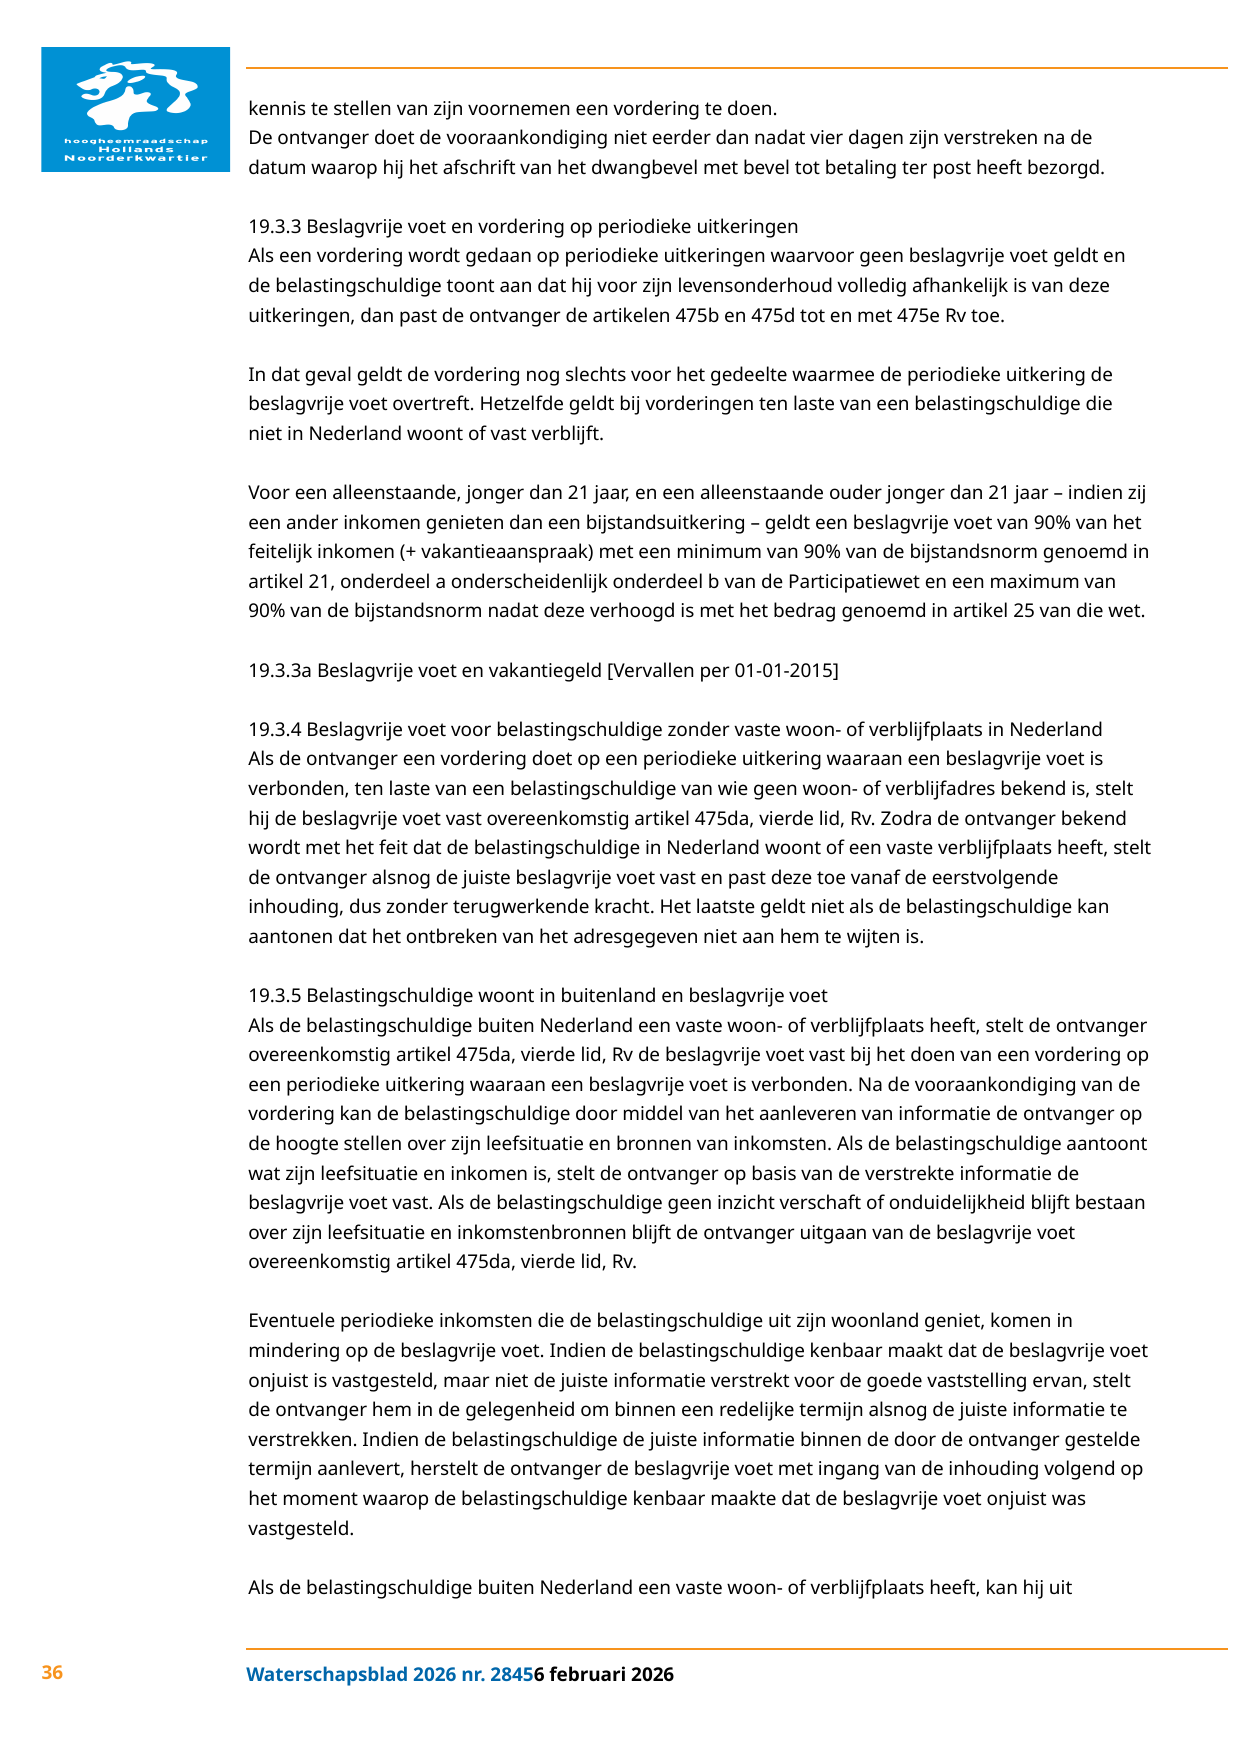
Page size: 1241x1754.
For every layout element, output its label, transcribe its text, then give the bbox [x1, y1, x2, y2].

text kennis te stellen van zijn voornemen een vordering te doen. [248, 95, 1152, 121]
text De ontvanger doet de vooraankondiging niet eerder dan nadat vier dagen zijn verstreken na de datum waarop hij het afschrift van het dwangbevel met bevel tot betaling ter post heeft bezorgd. [248, 124, 1152, 180]
picture [118, 62, 197, 112]
text Als de belastingschuldige buiten Nederland een vaste woon- of verblijfplaats heeft, kan hij uit [248, 1574, 1152, 1600]
text Eventuele periodieke inkomsten die de belastingschuldige uit zijn woonland geniet, komen in mindering op de beslagvrije voet. Indien de belastingschuldige kenbaar maakt dat de beslagvrije voet onjuist is vastgesteld, maar niet de juiste informatie verstrekt voor de goede vaststelling ervan, stelt de ontvanger hem in de gelegenheid om binnen een redelijke termijn alsnog de juiste informatie te verstrekken. Indien de belastingschuldige de juiste informatie binnen de door de ontvanger gestelde termijn aanlevert, herstelt de ontvanger de beslagvrije voet met ingang van de inhouding volgend op het moment waarop de belastingschuldige kenbaar maakte dat de beslagvrije voet onjuist was vastgesteld. [248, 1308, 1152, 1541]
text Als de belastingschuldige buiten Nederland een vaste woon- of verblijfplaats heeft, stelt de ontvanger overeenkomstig artikel 475da, vierde lid, Rv de beslagvrije voet vast bij het doen van een vordering op een periodieke uitkering waaraan een beslagvrije voet is verbonden. Na de vooraankondiging van de vordering kan de belastingschuldige door middel van het aanleveren van informatie de ontvanger op de hoogte stellen over zijn leefsituatie en bronnen van inkomsten. Als de belastingschuldige aantoont wat zijn leefsituatie en inkomen is, stelt de ontvanger op basis van de verstrekte informatie de beslagvrije voet vast. Als de belastingschuldige geen inzicht verschaft of onduidelijkheid blijft bestaan over zijn leefsituatie en inkomstenbronnen blijft de ontvanger uitgaan van de beslagvrije voet overeenkomstig artikel 475da, vierde lid, Rv. [248, 1012, 1152, 1274]
picture [129, 76, 144, 82]
text In dat geval geldt de vordering nog slechts voor het gedeelte waarmee de periodieke uitkering de beslagvrije voet overtreft. Hetzelfde geldt bij vorderingen ten laste van een belastingschuldige die niet in Nederland woont of vast verblijft. [248, 361, 1152, 446]
text 19.3.4 Beslagvrije voet voor belastingschuldige zonder vaste woon- of verblijfplaats in Nederland [248, 716, 1152, 742]
text Als een vordering wordt gedaan op periodieke uitkeringen waarvoor geen beslagvrije voet geldt en de belastingschuldige toont aan dat hij voor zijn levensonderhoud volledig afhankelijk is van deze uitkeringen, dan past de ontvanger de artikelen 475b en 475d tot en met 475e Rv toe. [248, 243, 1152, 328]
picture [78, 64, 122, 99]
text 19.3.5 Belastingschuldige woont in buitenland en beslagvrije voet [248, 982, 1152, 1008]
text 19.3.3 Beslagvrije voet en vordering op periodieke uitkeringen [248, 213, 1152, 239]
text Als de ontvanger een vordering doet op een periodieke uitkering waaraan een beslagvrije voet is verbonden, ten laste van een belastingschuldige van wie geen woon- of verblijfadres bekend is, stelt hij de beslagvrije voet vast overeenkomstig artikel 475da, vierde lid, Rv. Zodra de ontvanger bekend wordt met het feit dat de belastingschuldige in Nederland woont of een vaste verblijfplaats heeft, stelt de ontvanger alsnog de juiste beslagvrije voet vast en past deze toe vanaf de eerstvolgende inhouding, dus zonder terugwerkende kracht. Het laatste geldt niet als de belastingschuldige kan aantonen dat het ontbreken van het adresgegeven niet aan hem te wijten is. [248, 746, 1152, 949]
text Voor een alleenstaande, jonger dan 21 jaar, en een alleenstaande ouder jonger dan 21 jaar – indien zij een ander inkomen genieten dan een bijstandsuitkering – geldt een beslagvrije voet van 90% van het feitelijk inkomen (+ vakantieaanspraak) met een minimum van 90% van de bijstandsnorm genoemd in artikel 21, onderdeel a onderscheidenlijk onderdeel b van de Participatiewet en een maximum van 90% van de bijstandsnorm nadat deze verhoogd is met het bedrag genoemd in artikel 25 van die wet. [248, 479, 1152, 623]
picture [88, 87, 157, 130]
text 19.3.3a Beslagvrije voet en vakantiegeld [Vervallen per 01-01-2015] [248, 657, 1152, 683]
